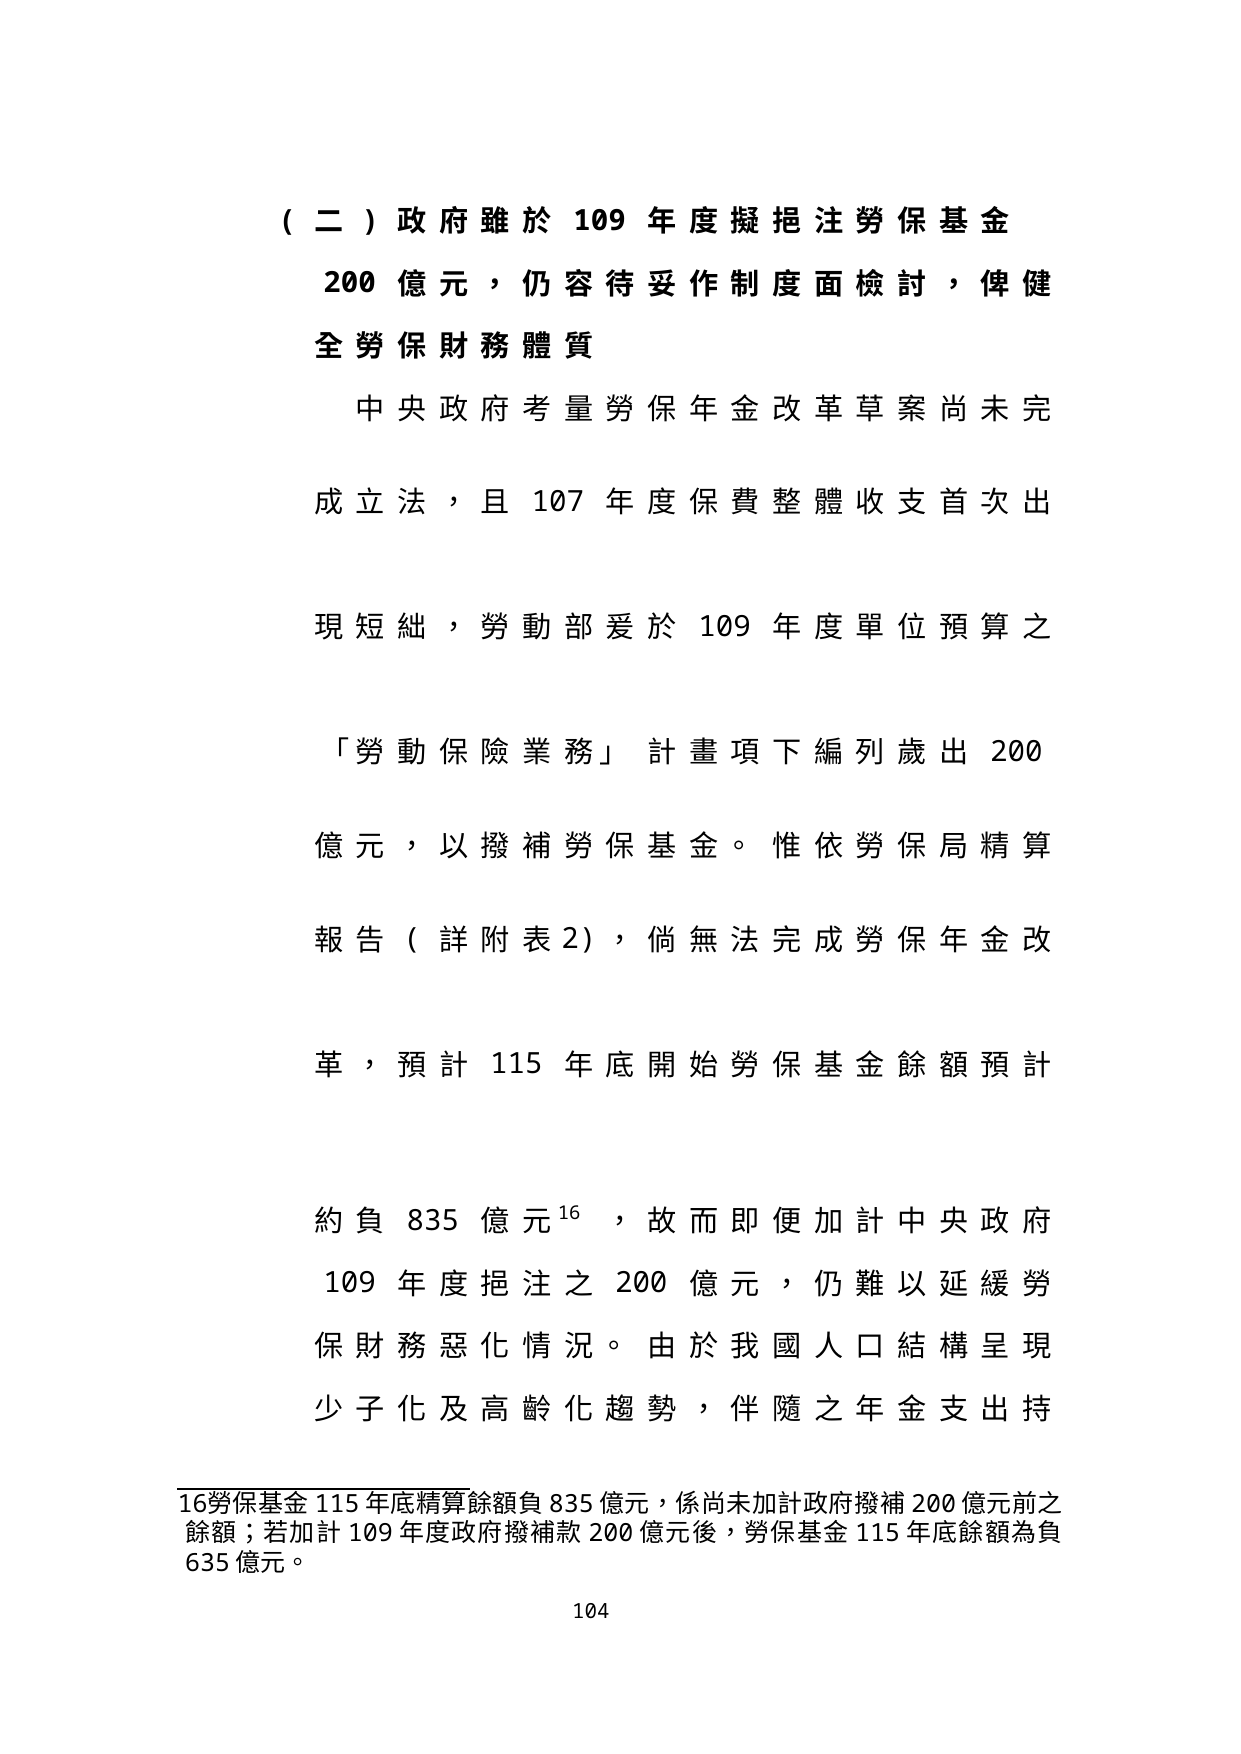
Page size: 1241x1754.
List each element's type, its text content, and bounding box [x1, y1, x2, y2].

text 勞保基金115年底精算餘額負835億元，係尚未加計政府撥補200億元前之餘額；若加計109年度政府撥補款200億元後，勞保基金115年底餘額為負635億元。 [177, 1489, 1063, 1577]
text 中央政府考量勞保年金改革草案尚未完成立法，且107年度保費整體收支首次出現短絀，勞動部爰於109年度單位預算之「勞動保險業務」計畫項下編列歲出200億元，以撥補勞保基金。惟依勞保局精算報告(詳附表2)，倘無法完成勞保年金改革，預計115年底開始勞保基金餘額預計約負835億元，故而即便加計中央政府109年度挹注之200億元，仍難以延緩勞保財務惡化情況。由於我國人口結構呈現少子化及高齡化趨勢，伴隨之年金支出持 [271, 365, 1058, 1427]
text (二)政府雖於109年度擬挹注勞保基金200億元，仍容待妥作制度面檢討，俾健全勞保財務體質 [242, 177, 1058, 365]
